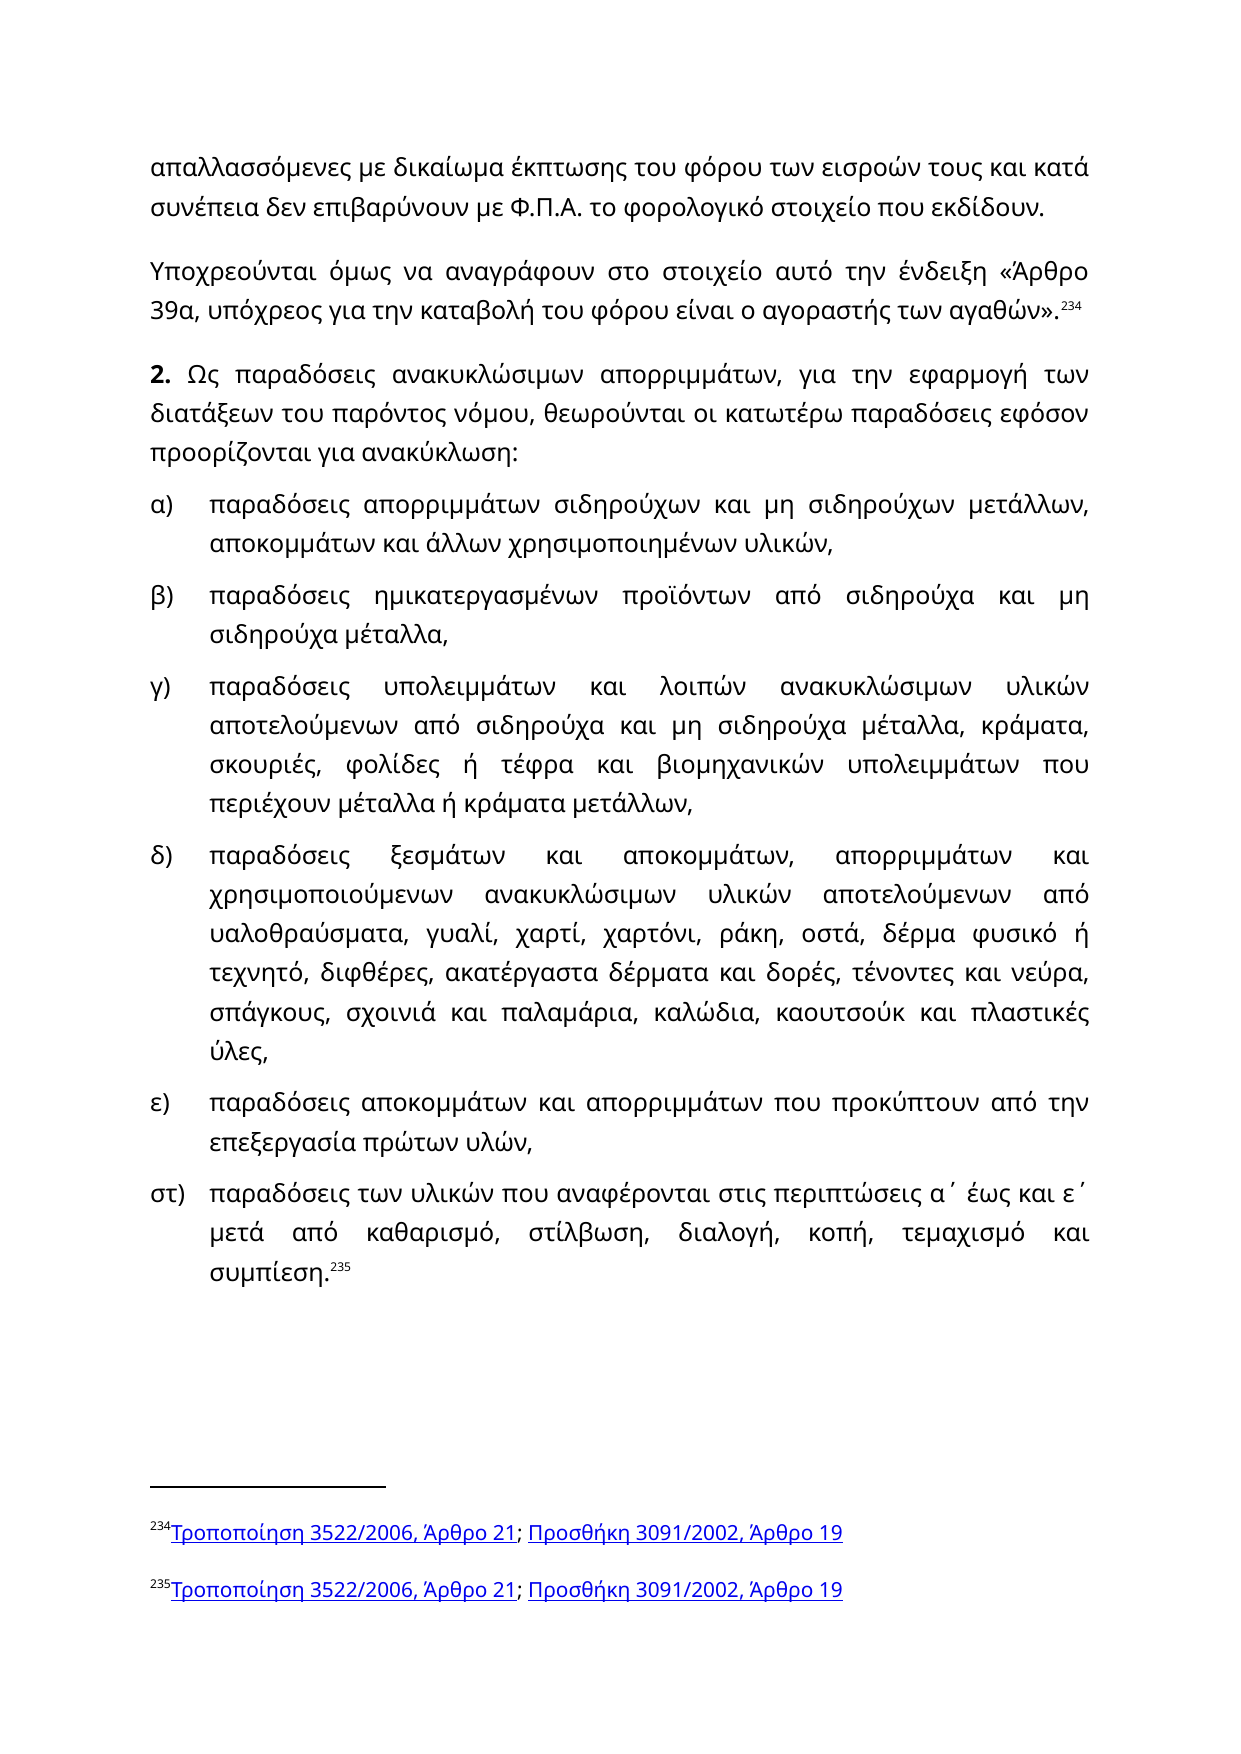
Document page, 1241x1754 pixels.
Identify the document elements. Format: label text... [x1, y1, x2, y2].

text Υποχρεούνται όμως να αναγράφουν στο στοιχείο αυτό την ένδειξη «Άρθρο 39α, υπόχρεος για την καταβολή του φόρου είναι ο αγοραστής των αγαθών». [150, 253, 1090, 327]
list ε) παραδόσεις αποκομμάτων και απορριμμάτων που προκύπτουν από την επεξεργασία πρώτων υλών, [150, 1085, 1090, 1158]
text 2. Ως παραδόσεις ανακυκλώσιμων απορριμμάτων, για την εφαρμογή των διατάξεων του παρόντος νόμου, θεωρούνται οι κατωτέρω παραδόσεις εφόσον προορίζονται για ανακύκλωση: [150, 357, 1090, 469]
text απαλλασσόμενες με δικαίωμα έκπτωσης του φόρου των εισροών τους και κατά συνέπεια δεν επιβαρύνουν με Φ.Π.Α. το φορολογικό στοιχείο που εκδίδουν. [150, 150, 1090, 223]
list α) παραδόσεις απορριμμάτων σιδηρούχων και μη σιδηρούχων μετάλλων, αποκομμάτων και άλλων χρησιμοποιημένων υλικών, [150, 487, 1090, 560]
text Τροποποίηση 3522/2006, Άρθρο 21; Προσθήκη 3091/2002, Άρθρο 19 [150, 1576, 1090, 1604]
list β) παραδόσεις ημικατεργασμένων προϊόντων από σιδηρούχα και μη σιδηρούχα μέταλλα, [150, 577, 1090, 651]
text Τροποποίηση 3522/2006, Άρθρο 21; Προσθήκη 3091/2002, Άρθρο 19 [150, 1518, 1090, 1546]
list γ) παραδόσεις υπολειμμάτων και λοιπών ανακυκλώσιμων υλικών αποτελούμενων από σιδηρούχα και μη σιδηρούχα μέταλλα, κράματα, σκουριές, φολίδες ή τέφρα και βιομηχανικών υπολειμμάτων που περιέχουν μέταλλα ή κράματα μετάλλων, [150, 668, 1090, 820]
list στ) παραδόσεις των υλικών που αναφέρονται στις περιπτώσεις α΄ έως και ε΄ μετά από καθαρισμό, στίλβωση, διαλογή, κοπή, τεμαχισμό και συμπίεση. [150, 1176, 1090, 1288]
list δ) παραδόσεις ξεσμάτων και αποκομμάτων, απορριμμάτων και χρησιμοποιούμενων ανακυκλώσιμων υλικών αποτελούμενων από υαλοθραύσματα, γυαλί, χαρτί, χαρτόνι, ράκη, οστά, δέρμα φυσικό ή τεχνητό, διφθέρες, ακατέργαστα δέρματα και δορές, τένοντες και νεύρα, σπάγκους, σχοινιά και παλαμάρια, καλώδια, καουτσούκ και πλαστικές ύλες, [150, 837, 1090, 1067]
